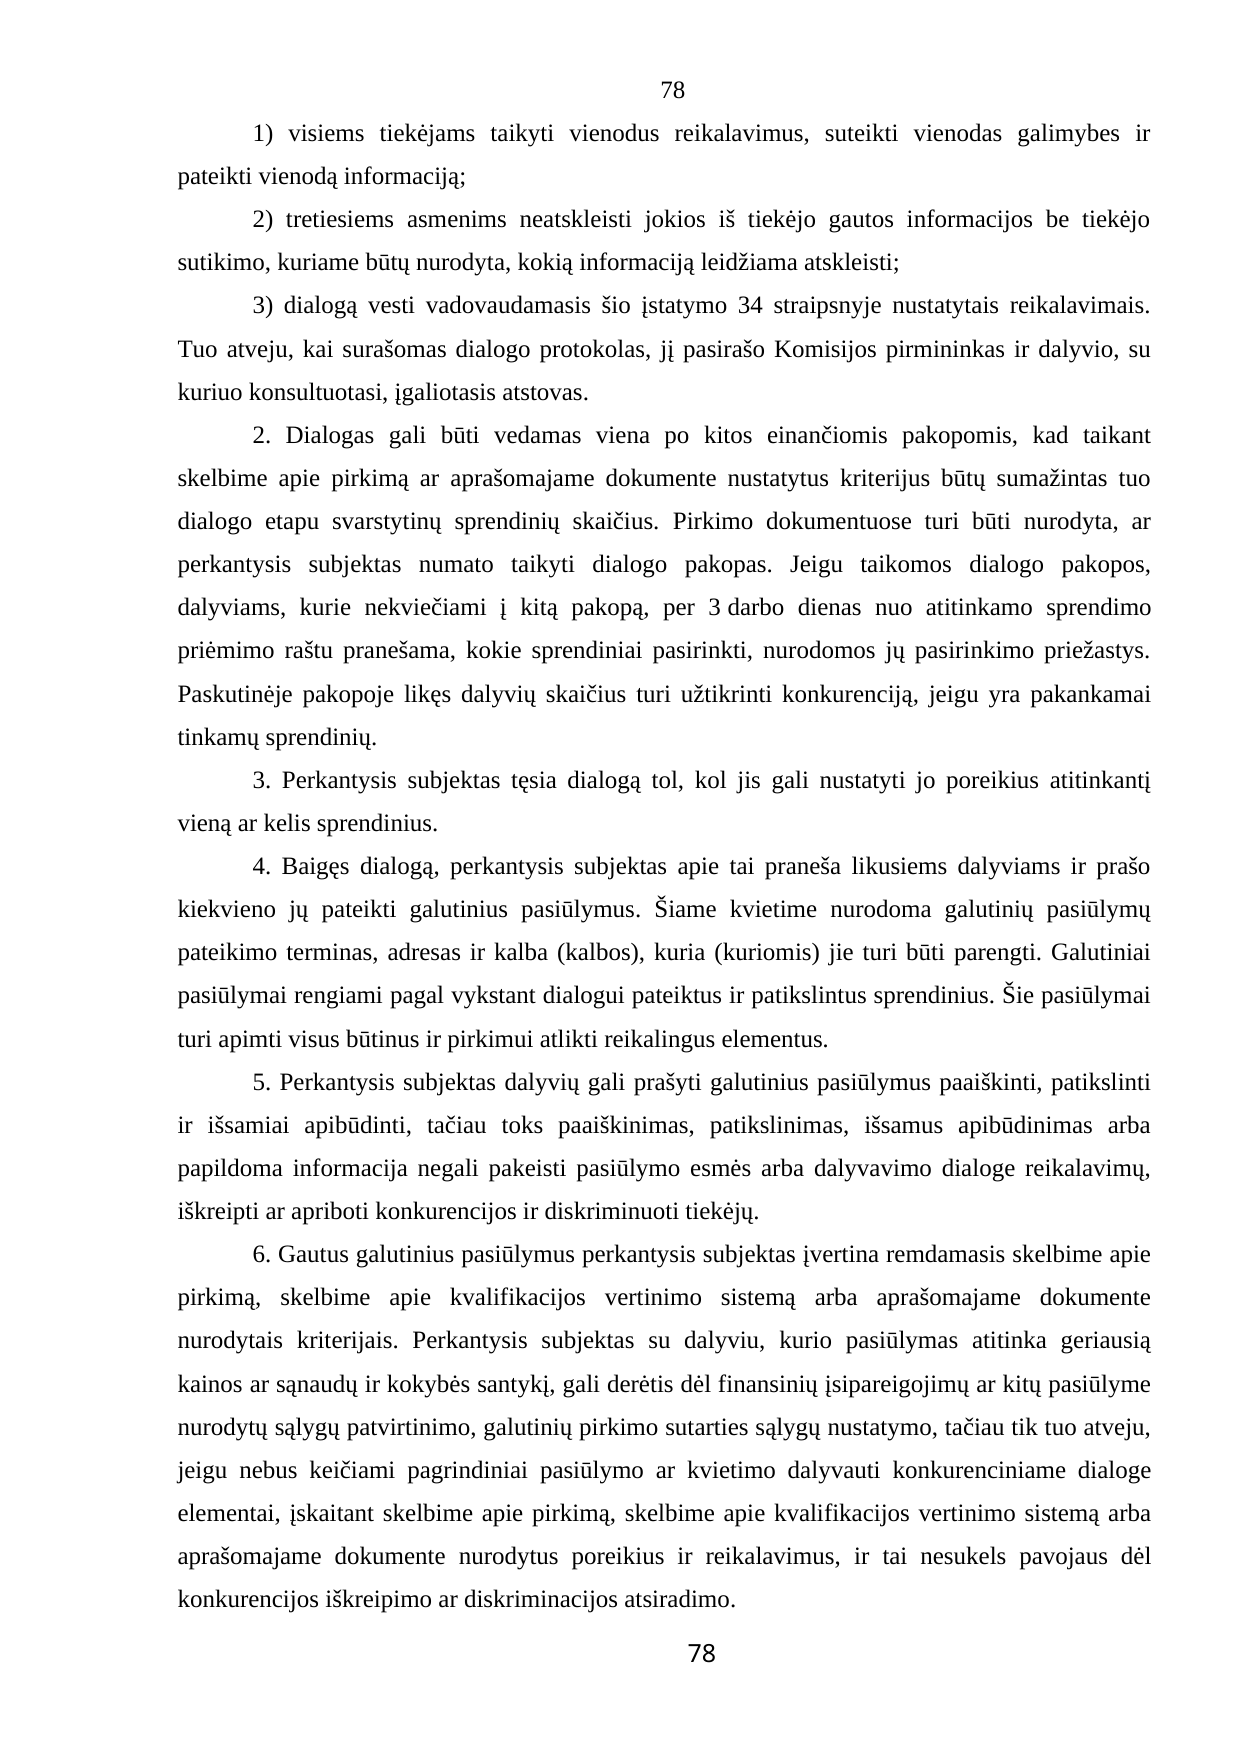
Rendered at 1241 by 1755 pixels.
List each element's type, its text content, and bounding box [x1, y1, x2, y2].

text 5. Perkantysis subjektas dalyvių gali prašyti galutinius pasiūlymus paaiškinti, patikslinti ir išsamiai apibūdinti, tačiau toks paaiškinimas, patikslinimas, išsamus apibūdinimas arba papildoma informacija negali pakeisti pasiūlymo esmės arba dalyvavimo dialoge reikalavimų, iškreipti ar apriboti konkurencijos ir diskriminuoti tiekėjų. [177, 1067, 1152, 1225]
text 3. Perkantysis subjektas tęsia dialogą tol, kol jis gali nustatyti jo poreikius atitinkantį vieną ar kelis sprendinius. [177, 765, 1152, 837]
subtitle 2) tretiesiems asmenims neatskleisti jokios iš tiekėjo gautos informacijos be tiekėjo sutikimo, kuriame būtų nurodyta, kokią informaciją leidžiama atskleisti; [177, 204, 1152, 276]
text 4. Baigęs dialogą, perkantysis subjektas apie tai praneša likusiems dalyviams ir prašo kiekvieno jų pateikti galutinius pasiūlymus. Šiame kvietime nurodoma galutinių pasiūlymų pateikimo terminas, adresas ir kalba (kalbos), kuria (kuriomis) jie turi būti parengti. Galutiniai pasiūlymai rengiami pagal vykstant dialogui pateiktus ir patikslintus sprendinius. Šie pasiūlymai turi apimti visus būtinus ir pirkimui atlikti reikalingus elementus. [177, 851, 1152, 1052]
text 6. Gautus galutinius pasiūlymus perkantysis subjektas įvertina remdamasis skelbime apie pirkimą, skelbime apie kvalifikacijos vertinimo sistemą arba aprašomajame dokumente nurodytais kriterijais. Perkantysis subjektas su dalyviu, kurio pasiūlymas atitinka geriausią kainos ar sąnaudų ir kokybės santykį, gali derėtis dėl finansinių įsipareigojimų ar kitų pasiūlyme nurodytų sąlygų patvirtinimo, galutinių pirkimo sutarties sąlygų nustatymo, tačiau tik tuo atveju, jeigu nebus keičiami pagrindiniai pasiūlymo ar kvietimo dalyvauti konkurenciniame dialoge elementai, įskaitant skelbime apie pirkimą, skelbime apie kvalifikacijos vertinimo sistemą arba aprašomajame dokumente nurodytus poreikius ir reikalavimus, ir tai nesukels pavojaus dėl konkurencijos iškreipimo ar diskriminacijos atsiradimo. [177, 1239, 1152, 1613]
text 2. Dialogas gali būti vedamas viena po kitos einančiomis pakopomis, kad taikant skelbime apie pirkimą ar aprašomajame dokumente nustatytus kriterijus būtų sumažintas tuo dialogo etapu svarstytinų sprendinių skaičius. Pirkimo dokumentuose turi būti nurodyta, ar perkantysis subjektas numato taikyti dialogo pakopas. Jeigu taikomos dialogo pakopos, dalyviams, kurie nekviečiami į kitą pakopą, per 3 darbo dienas nuo atitinkamo sprendimo priėmimo raštu pranešama, kokie sprendiniai pasirinkti, nurodomos jų pasirinkimo priežastys. Paskutinėje pakopoje likęs dalyvių skaičius turi užtikrinti konkurenciją, jeigu yra pakankamai tinkamų sprendinių. [177, 420, 1152, 751]
subtitle 3) dialogą vesti vadovaudamasis šio įstatymo 34 straipsnyje nustatytais reikalavimais. Tuo atveju, kai surašomas dialogo protokolas, jį pasirašo Komisijos pirmininkas ir dalyvio, su kuriuo konsultuotasi, įgaliotasis atstovas. [177, 291, 1152, 406]
subtitle 1) visiems tiekėjams taikyti vienodus reikalavimus, suteikti vienodas galimybes ir pateikti vienodą informaciją; [177, 118, 1152, 190]
